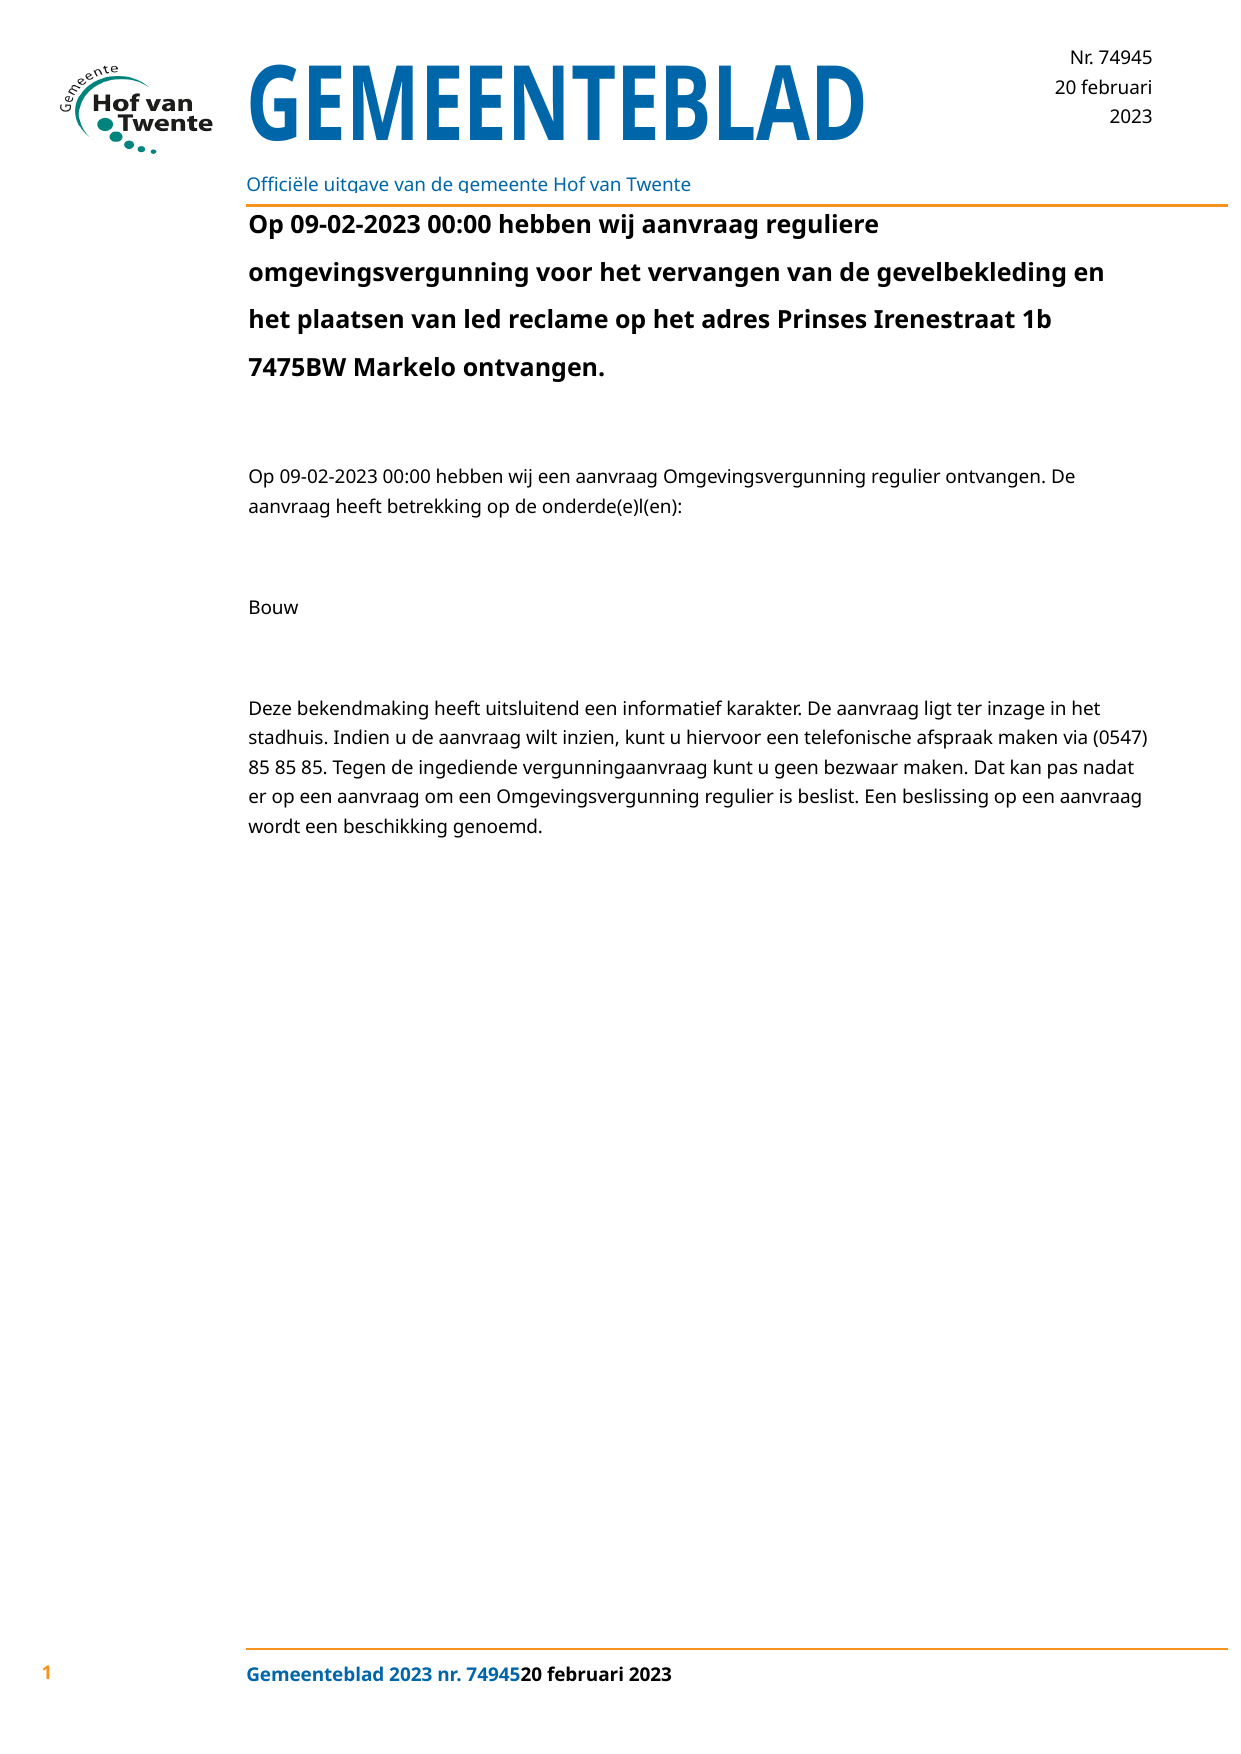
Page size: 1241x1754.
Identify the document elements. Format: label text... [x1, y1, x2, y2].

text Op 09-02-2023 00:00 hebben wij aanvraag reguliere omgevingsvergunning voor het vervangen van de gevelbekleding en het plaatsen van led reclame op het adres Prinses Irenestraat 1b 7475BW Markelo ontvangen. [248, 207, 1152, 384]
text Bouw [248, 594, 1152, 620]
text Op 09-02-2023 00:00 hebben wij een aanvraag Omgevingsvergunning regulier ontvangen. De aanvraag heeft betrekking op de onderde(e)l(en): [248, 463, 1152, 519]
text Deze bekendmaking heeft uitsluitend een informatief karakter. De aanvraag ligt ter inzage in het stadhuis. Indien u de aanvraag wilt inzien, kunt u hiervoor een telefonische afspraak maken via (0547) 85 85 85. Tegen de ingediende vergunningaanvraag kunt u geen bezwaar maken. Dat kan pas nadat er op een aanvraag om een Omgevingsvergunning regulier is beslist. Een beslissing op een aanvraag wordt een beschikking genoemd. [248, 695, 1152, 839]
picture [41, 47, 231, 172]
